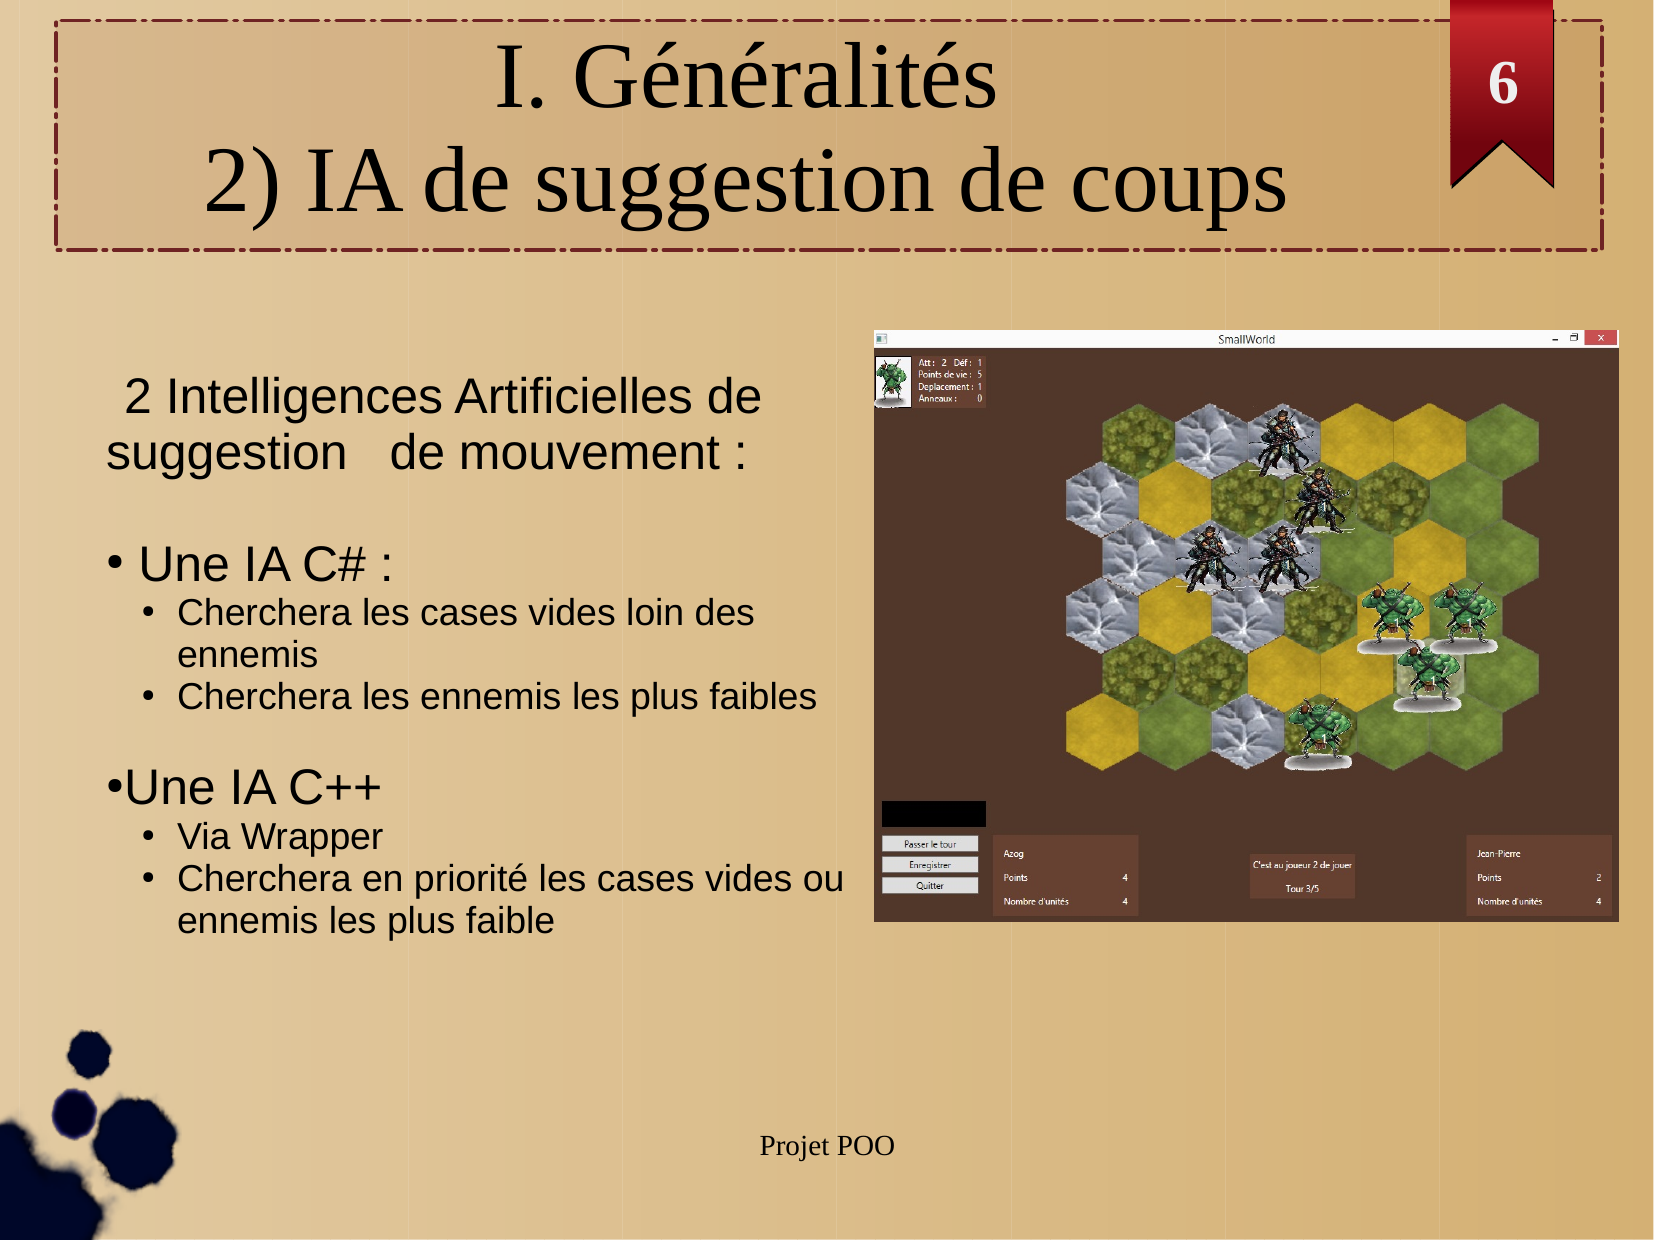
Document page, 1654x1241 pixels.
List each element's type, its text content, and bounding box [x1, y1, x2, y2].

picture [874, 330, 1619, 922]
subtitle 2 Intelligences Artificielles de suggestion de mouvement : Une IA C# : Cherchera les cases vides loin des ennemis Cherchera les ennemis les plus faibles Une IA C++ Via Wrapper Cherchera en priorité les cases vides ou ennemis les plus faible [106, 335, 851, 1015]
title I. Généralités 2) IA de suggestion de coups [82, 23, 1412, 335]
